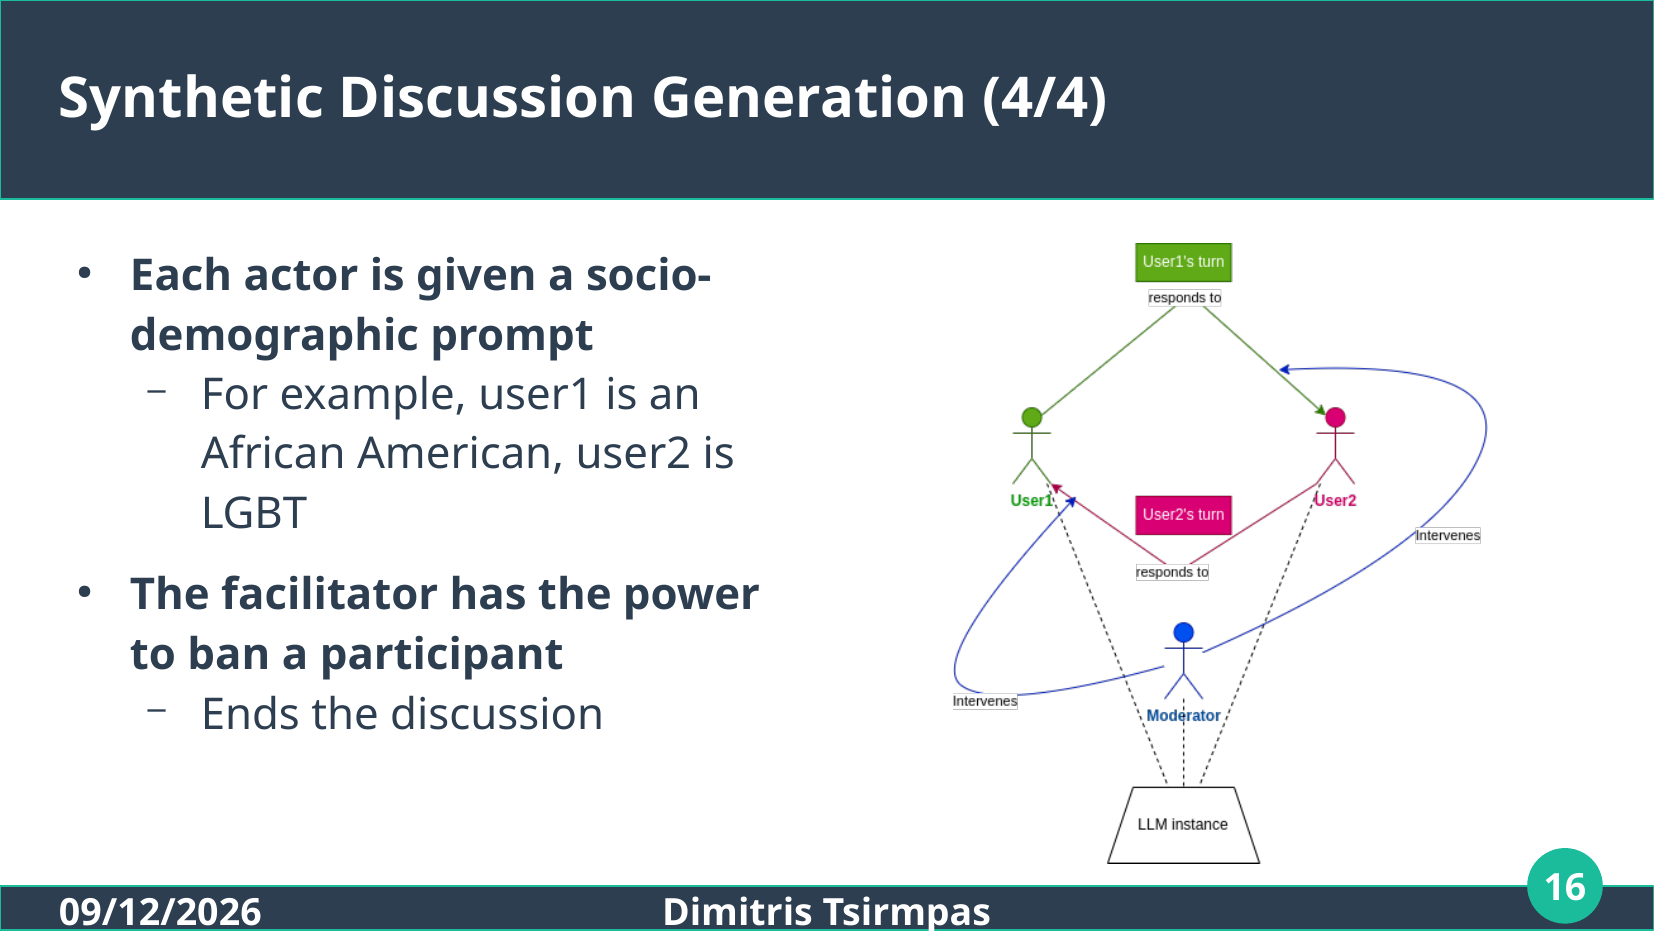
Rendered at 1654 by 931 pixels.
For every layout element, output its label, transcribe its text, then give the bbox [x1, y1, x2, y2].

picture [953, 243, 1488, 864]
title Synthetic Discussion Generation (4/4) [59, 37, 1595, 155]
list Each actor is given a socio-demographic prompt For example, user1 is an African American, user2 is LGBT The facilitator has the power to ban a participant Ends the discussion [59, 243, 809, 864]
